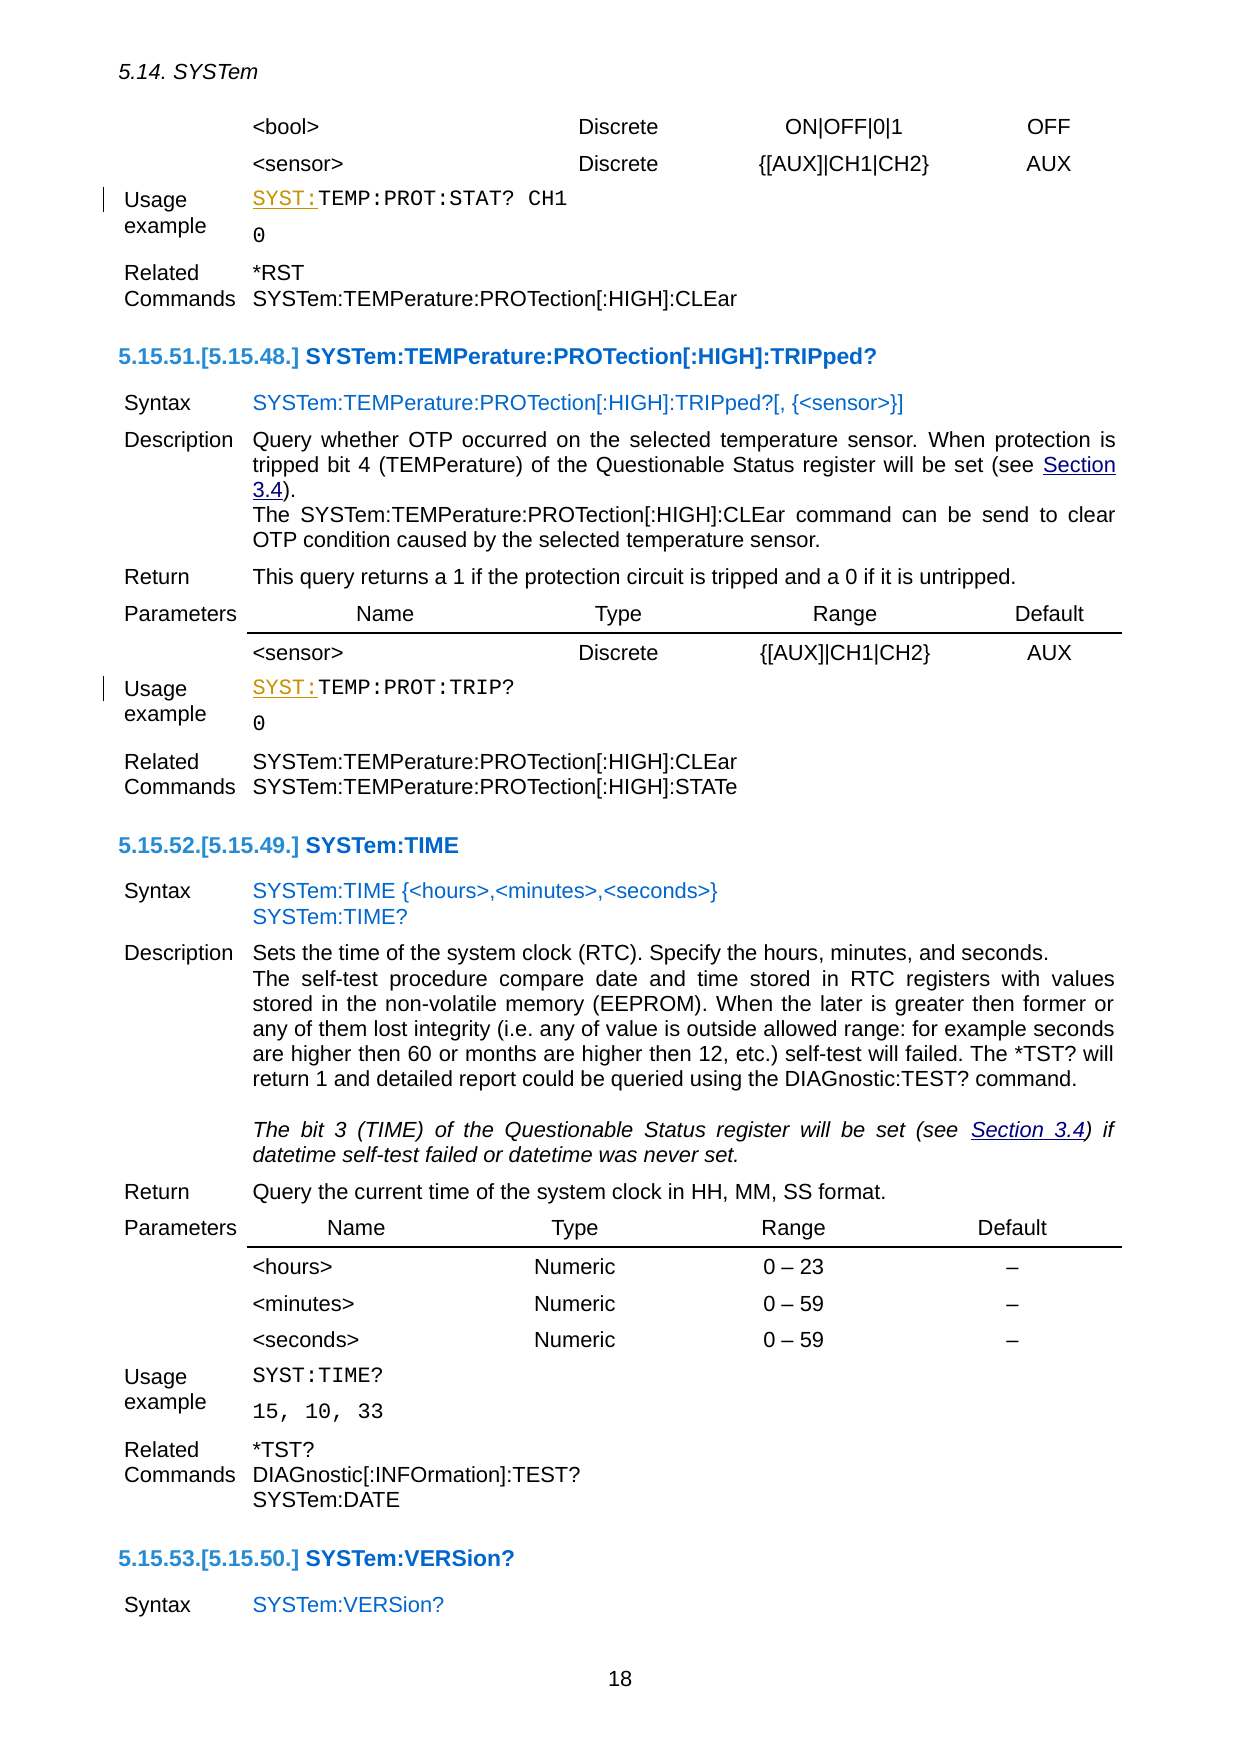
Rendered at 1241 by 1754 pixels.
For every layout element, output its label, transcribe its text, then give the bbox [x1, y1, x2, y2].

table_cell Sets the time of the system clock (RTC). Specify the hours, minutes, and seconds. The self-test procedure compare date and time stored in RTC registers with values stored in the non-volatile memory (EEPROM). When the later is greater then former or any of them lost integrity (i.e. any of value is outside allowed range: for example seconds are higher then 60 or months are higher then 12, etc.) self-test will failed. The *TST? will return 1 and detailed report could be queried using the DIAGnostic:TEST? command. The bit 3 (TIME) of the Questionable Status register will be set (see Section 3.4) if datetime self-test failed or datetime was never set. [247, 935, 1122, 1173]
table_cell AUX [977, 634, 1122, 670]
table_cell ON|OFF|0|1 [712, 106, 976, 145]
table_cell 0 – 23 [684, 1248, 903, 1285]
table_cell Default [903, 1210, 1122, 1246]
table_header SYSTem:VERSion? [247, 1586, 1122, 1623]
table_cell Type [465, 1210, 684, 1246]
table_cell Usage example [118, 670, 247, 743]
table_cell Discrete [524, 145, 712, 182]
table_cell SYST:TIME? 15, 10, 33 [247, 1358, 1122, 1431]
table_cell Parameters [118, 595, 247, 670]
table_cell Numeric [465, 1248, 684, 1285]
table_cell Range [684, 1210, 903, 1246]
table_cell SYST:TEMP:PROT:STAT? CH1 0 [247, 182, 1122, 254]
table_cell [118, 106, 247, 182]
table_header Syntax [118, 873, 247, 934]
table_cell Range [713, 595, 977, 632]
table_cell {[AUX]|CH1|CH2} [713, 634, 977, 670]
table_cell SYST:TEMP:PROT:TRIP? 0 [247, 670, 1122, 743]
table_cell Related Commands [118, 743, 247, 805]
table_cell <sensor> [247, 634, 523, 670]
table_cell <seconds> [247, 1322, 465, 1358]
table_cell Name [247, 595, 523, 632]
table_cell Description [118, 935, 247, 1173]
table_cell SYSTem:TEMPerature:PROTection[:HIGH]:CLEar SYSTem:TEMPerature:PROTection[:HIGH]:STATe [247, 743, 1122, 805]
table_cell Type [523, 595, 713, 632]
table_cell – [903, 1248, 1122, 1285]
subtitle SYSTem:VERSion? [118, 1545, 1122, 1571]
table_header SYSTem:TEMPerature:PROTection[:HIGH]:TRIPped?[, {<sensor>}] [247, 384, 1122, 421]
table_cell Discrete [524, 106, 712, 145]
table_cell Discrete [523, 634, 713, 670]
table_cell 0 – 59 [684, 1285, 903, 1322]
table_cell {[AUX]|CH1|CH2} [712, 145, 976, 182]
table_cell Usage example [118, 1358, 247, 1431]
table_cell Related Commands [118, 255, 247, 316]
table_cell OFF [976, 106, 1122, 145]
table_cell AUX [976, 145, 1122, 182]
table_cell <minutes> [247, 1285, 465, 1322]
table_cell Name [247, 1210, 465, 1246]
table_cell Related Commands [118, 1431, 247, 1518]
table_cell Query the current time of the system clock in HH, MM, SS format. [247, 1173, 1122, 1209]
table_cell <sensor> [247, 145, 524, 182]
table_cell 0 – 59 [684, 1322, 903, 1358]
table_cell Return [118, 558, 247, 595]
table_cell – [903, 1322, 1122, 1358]
table_cell Query whether OTP occurred on the selected temperature sensor. When protection is tripped bit 4 (TEMPerature) of the Questionable Status register will be set (see Section 3.4). The SYSTem:TEMPerature:PROTection[:HIGH]:CLEar command can be send to clear OTP condition caused by the selected temperature sensor. [247, 421, 1122, 558]
table_header Syntax [118, 1586, 247, 1623]
table_header SYSTem:TIME {<hours>,<minutes>,<seconds>} SYSTem:TIME? [247, 873, 1122, 934]
subtitle SYSTem:TIME [118, 832, 1122, 858]
table_cell Usage example [118, 182, 247, 254]
table_cell Description [118, 421, 247, 558]
table_cell Numeric [465, 1285, 684, 1322]
subtitle SYSTem:TEMPerature:PROTection[:HIGH]:TRIPped? [118, 343, 1122, 369]
table_cell – [903, 1285, 1122, 1322]
table_cell <hours> [247, 1248, 465, 1285]
table_cell Numeric [465, 1322, 684, 1358]
table_cell *TST? DIAGnostic[:INFOrmation]:TEST? SYSTem:DATE [247, 1431, 1122, 1518]
table_cell Parameters [118, 1210, 247, 1358]
table_cell Default [977, 595, 1122, 632]
table_cell *RST SYSTem:TEMPerature:PROTection[:HIGH]:CLEar [247, 255, 1122, 316]
table_cell <bool> [247, 106, 524, 145]
table_cell This query returns a 1 if the protection circuit is tripped and a 0 if it is untripped. [247, 558, 1122, 595]
table_cell Return [118, 1173, 247, 1209]
table_header Syntax [118, 384, 247, 421]
